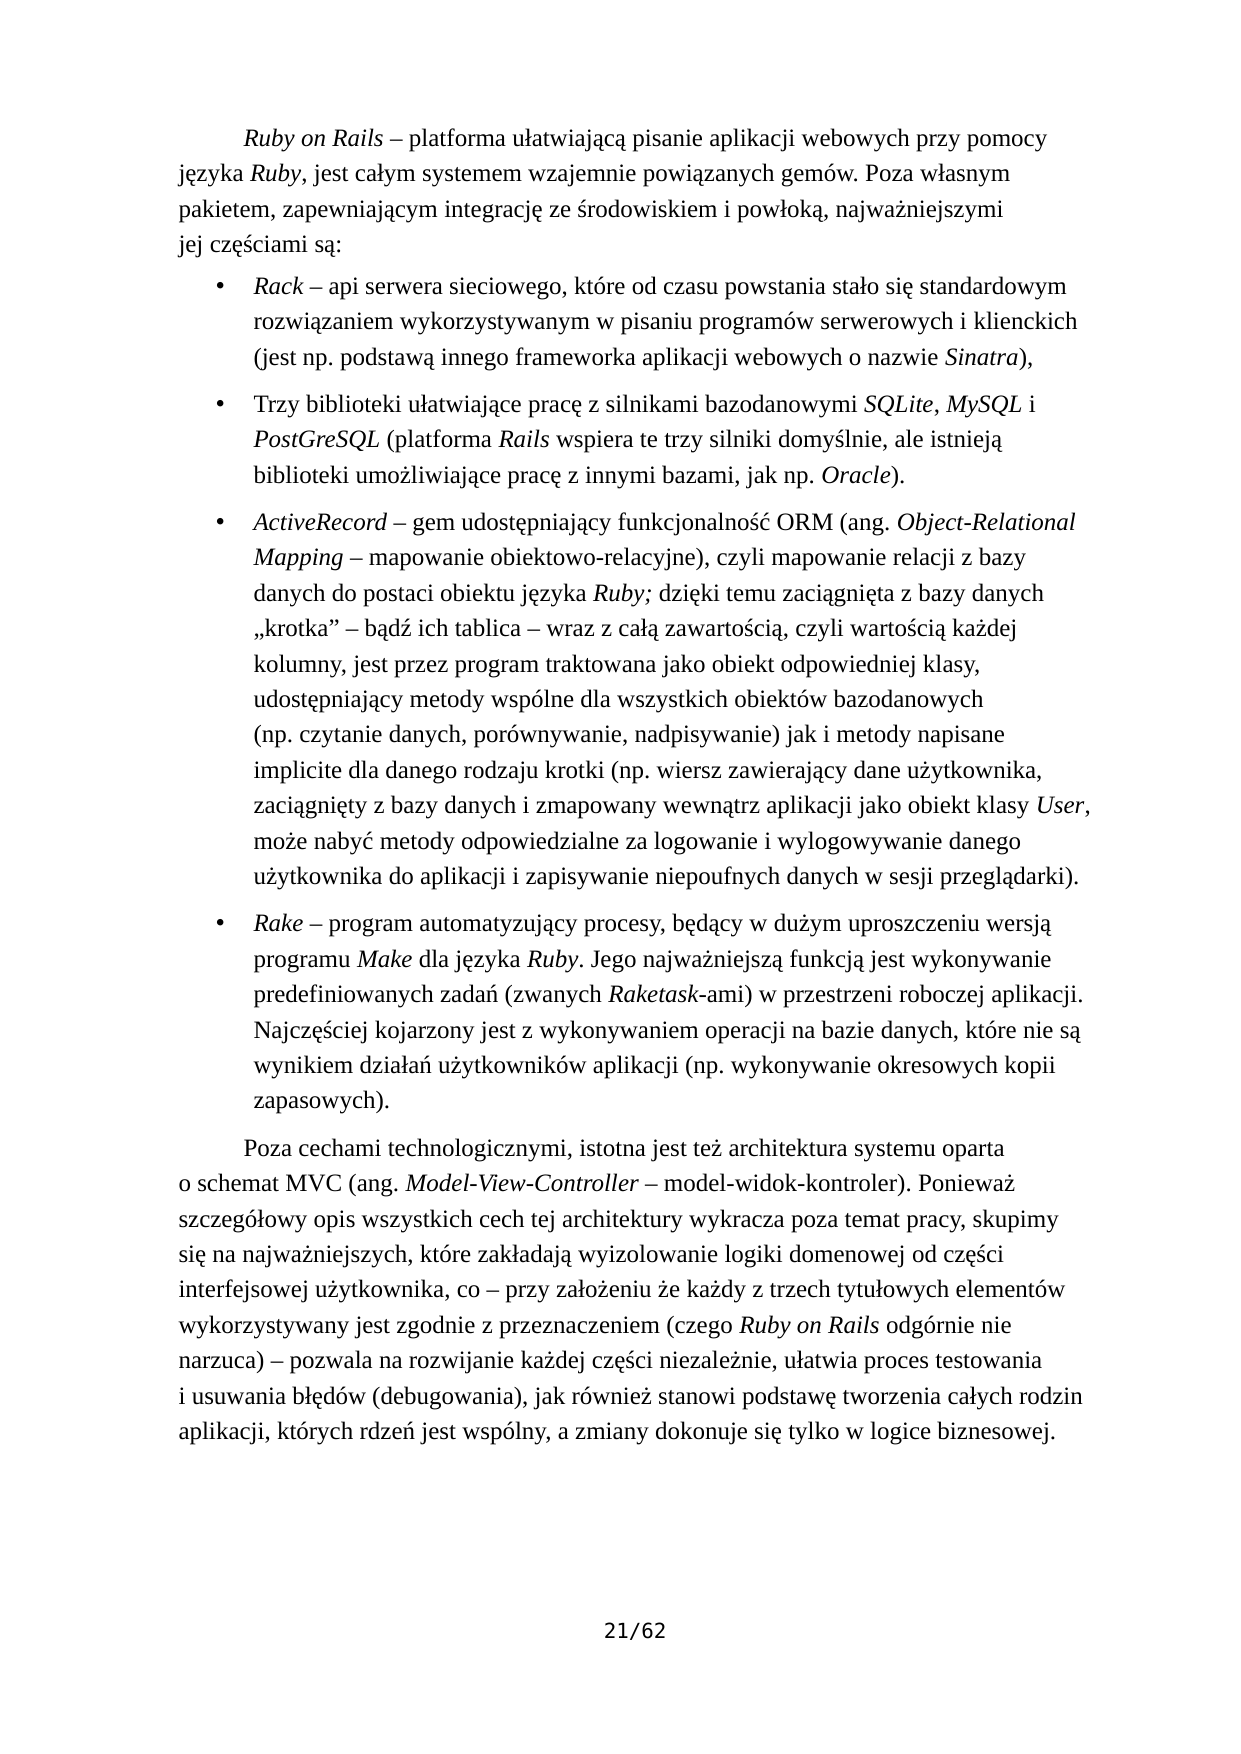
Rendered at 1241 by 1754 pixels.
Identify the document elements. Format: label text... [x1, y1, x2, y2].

list Rake – program automatyzujący procesy, będący w dużym uproszczeniu wersją programu Make dla języka Ruby. Jego najważniejszą funkcją jest wykonywanie predefiniowanych zadań (zwanych Raketask-ami) w przestrzeni roboczej aplikacji. Najczęściej kojarzony jest z wykonywaniem operacji na bazie danych, które nie są wynikiem działań użytkowników aplikacji (np. wykonywanie okresowych kopii zapasowych). [216, 903, 1093, 1116]
list ActiveRecord – gem udostępniający funkcjonalność ORM (ang. Object-Relational Mapping – mapowanie obiektowo-relacyjne), czyli mapowanie relacji z bazy danych do postaci obiektu języka Ruby; dzięki temu zaciągnięta z bazy danych „krotka” – bądź ich tablica – wraz z całą zawartością, czyli wartością każdej kolumny, jest przez program traktowana jako obiekt odpowiedniej klasy, udostępniający metody wspólne dla wszystkich obiektów bazodanowych (np. czytanie danych, porównywanie, nadpisywanie) jak i metody napisane implicite dla danego rodzaju krotki (np. wiersz zawierający dane użytkownika, zaciągnięty z bazy danych i zmapowany wewnątrz aplikacji jako obiekt klasy User, może nabyć metody odpowiedzialne za logowanie i wylogowywanie danego użytkownika do aplikacji i zapisywanie niepoufnych danych w sesji przeglądarki). [216, 502, 1093, 892]
list Rack – api serwera sieciowego, które od czasu powstania stało się standardowym rozwiązaniem wykorzystywanym w pisaniu programów serwerowych i klienckich (jest np. podstawą innego frameworka aplikacji webowych o nazwie Sinatra), [216, 266, 1093, 372]
text Ruby on Rails – platforma ułatwiającą pisanie aplikacji webowych przy pomocy języka Ruby, jest całym systemem wzajemnie powiązanych gemów. Poza własnym pakietem, zapewniającym integrację ze środowiskiem i powłoką, najważniejszymi jej częściami są: [178, 118, 1093, 260]
list Trzy biblioteki ułatwiające pracę z silnikami bazodanowymi SQLite, MySQL i PostGreSQL (platforma Rails wspiera te trzy silniki domyślnie, ale istnieją biblioteki umożliwiające pracę z innymi bazami, jak np. Oracle). [216, 384, 1093, 490]
list Poza cechami technologicznymi, istotna jest też architektura systemu oparta o schemat MVC (ang. Model-View-Controller – model-widok-kontroler). Ponieważ szczegółowy opis wszystkich cech tej architektury wykracza poza temat pracy, skupimy się na najważniejszych, które zakładają wyizolowanie logiki domenowej od części interfejsowej użytkownika, co – przy założeniu że każdy z trzech tytułowych elementów wykorzystywany jest zgodnie z przeznaczeniem (czego Ruby on Rails odgórnie nie narzuca) – pozwala na rozwijanie każdej części niezależnie, ułatwia proces testowania i usuwania błędów (debugowania), jak również stanowi podstawę tworzenia całych rodzin aplikacji, których rdzeń jest wspólny, a zmiany dokonuje się tylko w logice biznesowej. [178, 1128, 1093, 1447]
